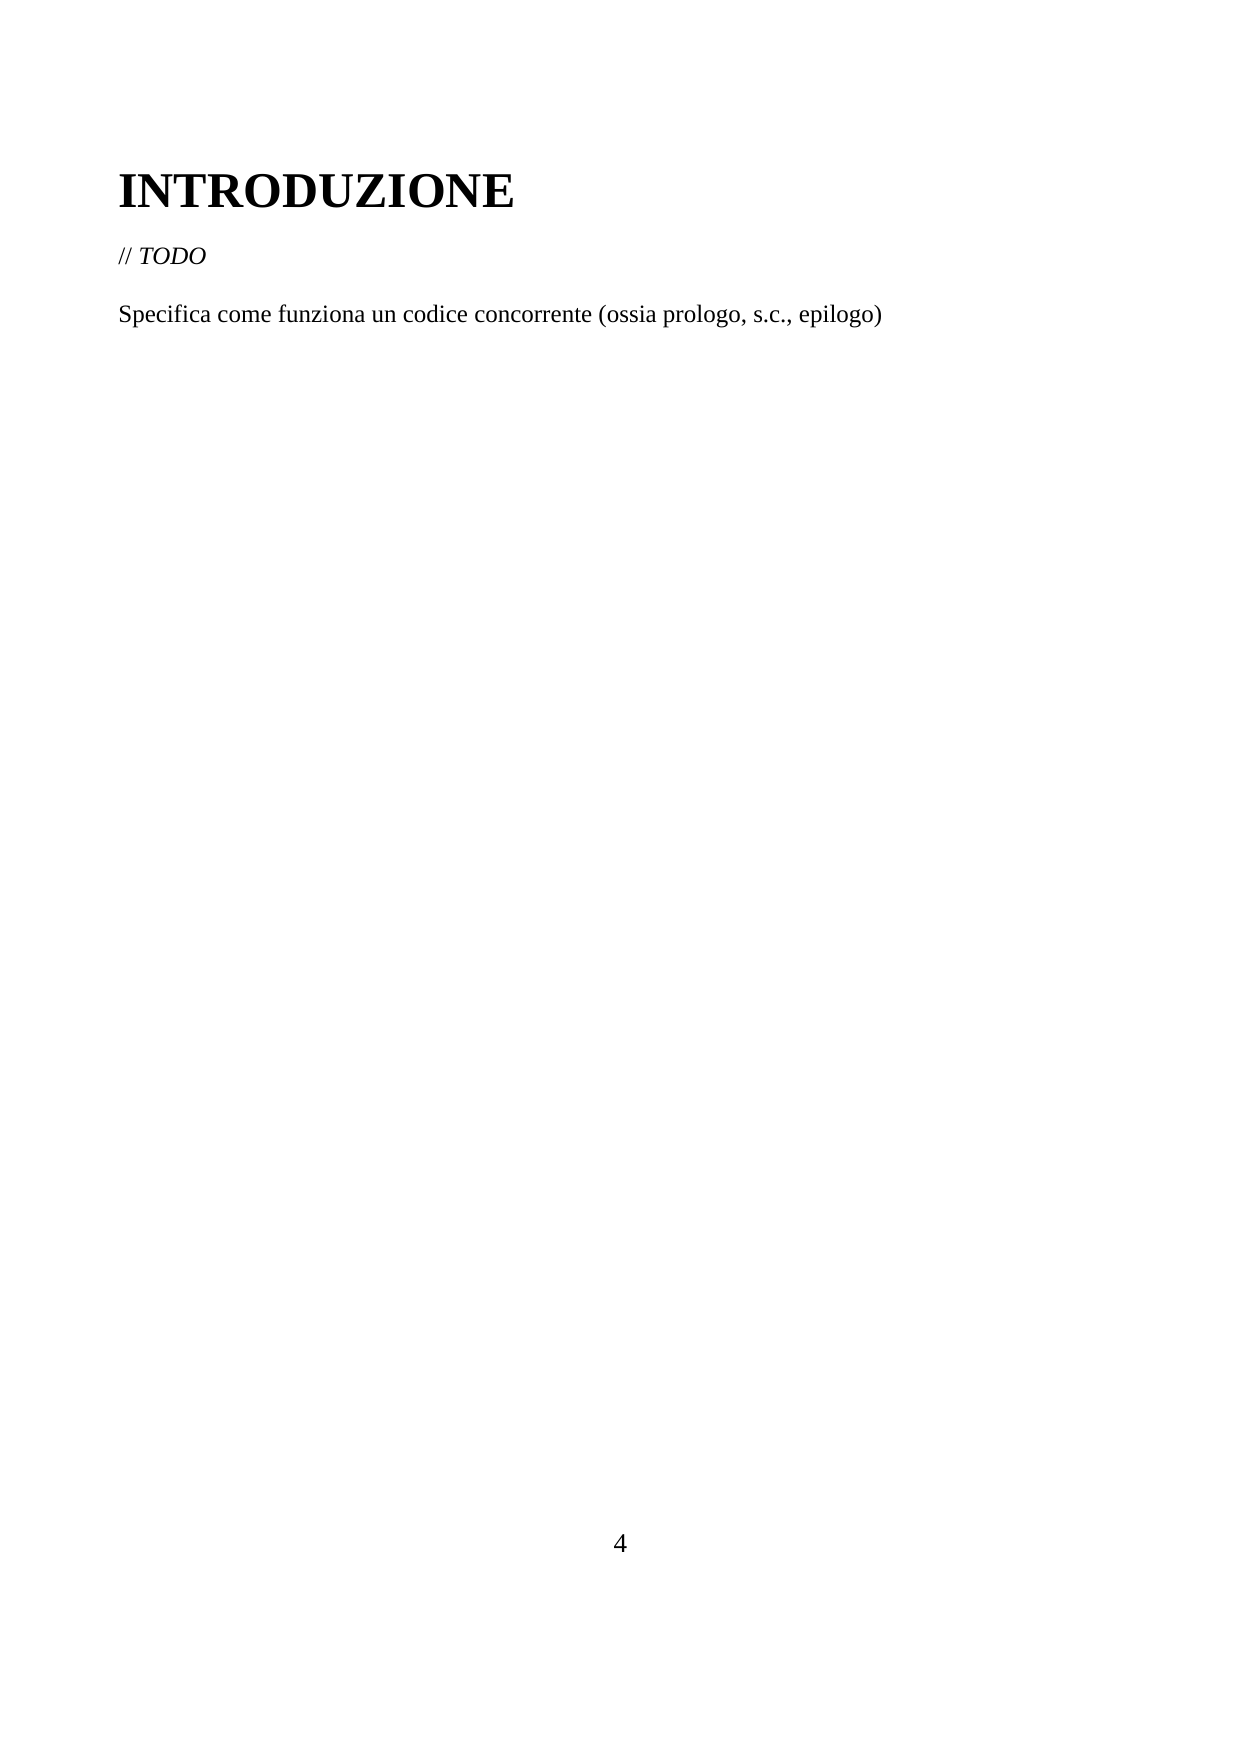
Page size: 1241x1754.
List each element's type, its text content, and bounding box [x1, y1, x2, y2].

text Specifica come funziona un codice concorrente (ossia prologo, s.c., epilogo) [118, 299, 1122, 328]
text INTRODUZIONE [118, 161, 1122, 218]
text // TODO [118, 241, 1122, 270]
